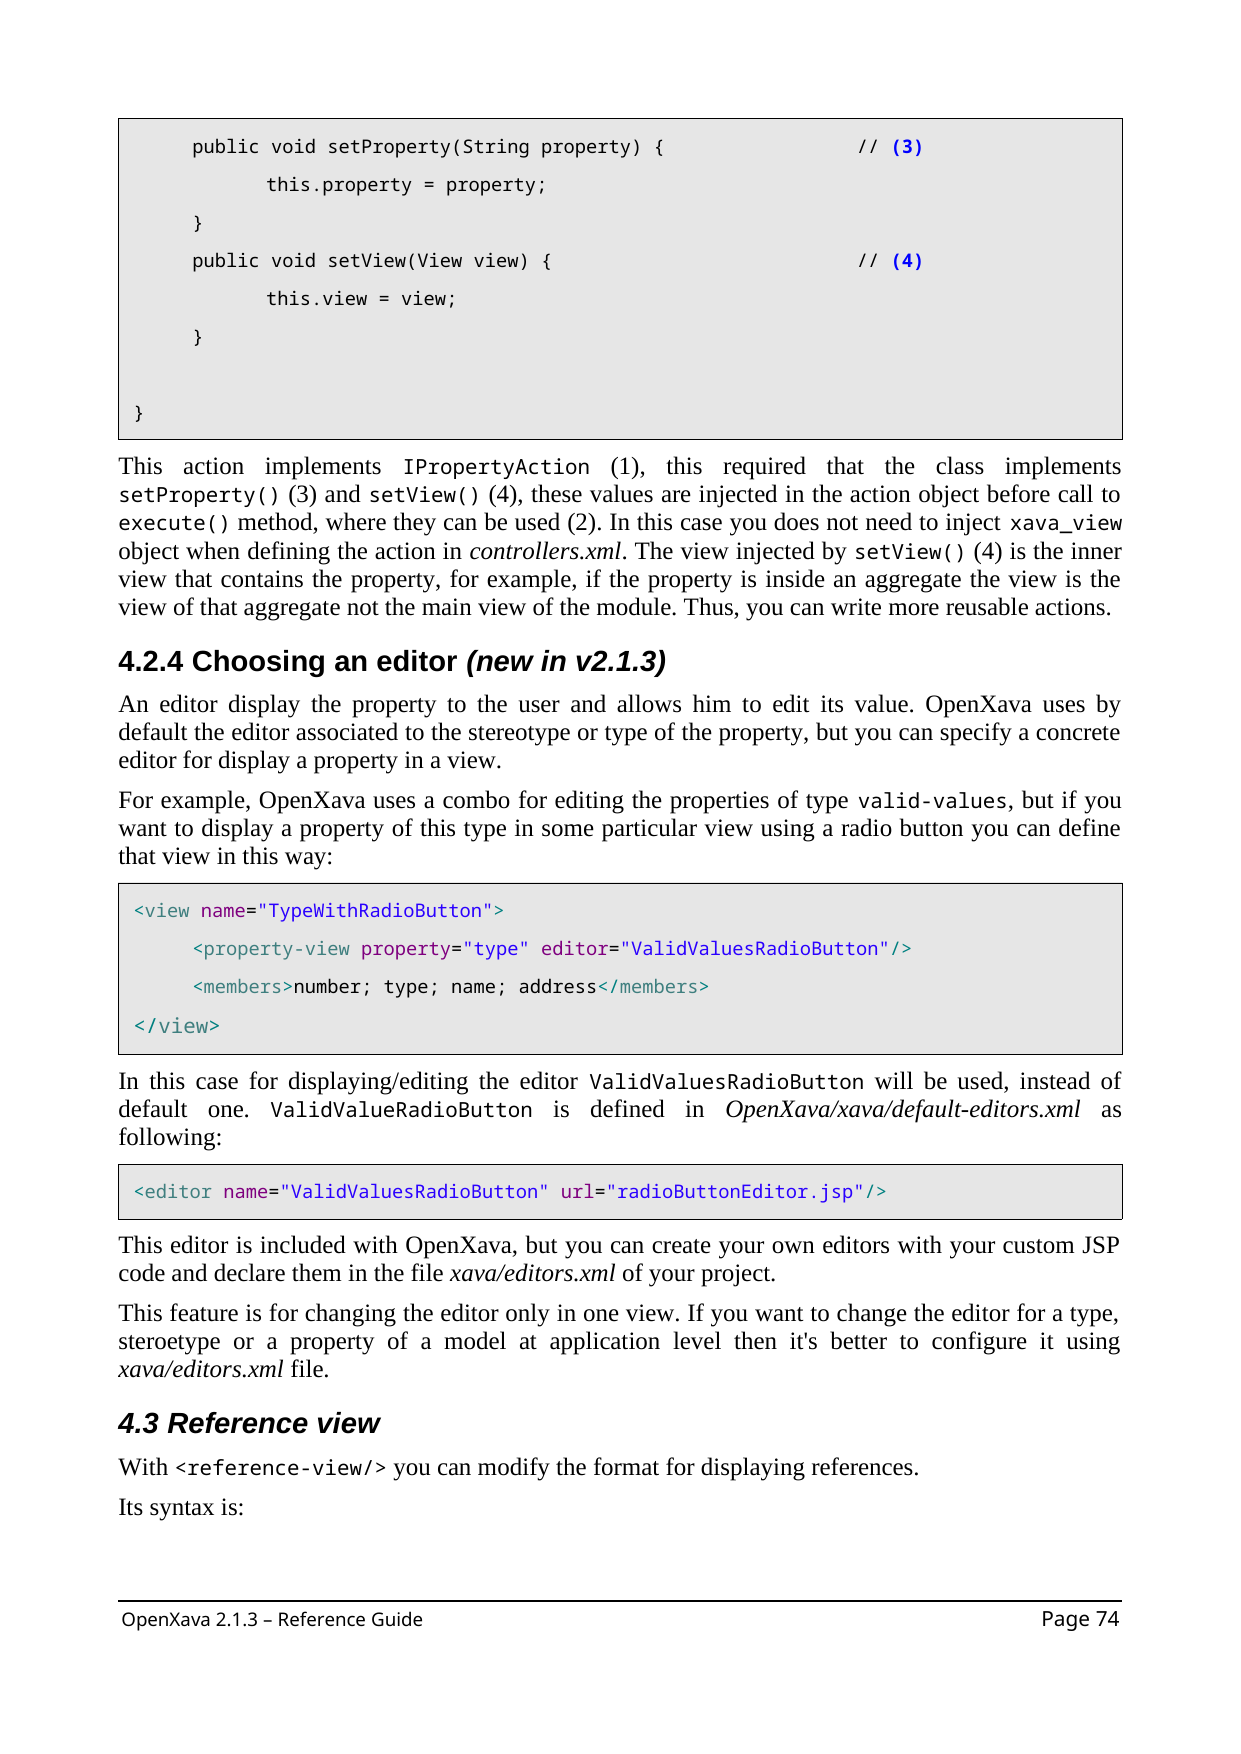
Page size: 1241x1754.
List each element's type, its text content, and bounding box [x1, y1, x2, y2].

text Its syntax is: [118, 1493, 1122, 1521]
text <view name="TypeWithRadioButton"> [119, 884, 1122, 920]
text An editor display the property to the user and allows him to edit its value. OpenXava uses by default the editor associated to the stereotype or type of the property, but you can specify a concrete editor for display a property in a view. [118, 691, 1122, 774]
text this.property = property; [119, 156, 1122, 194]
text } [119, 384, 1122, 439]
text public void setProperty(String property) { // (3) [119, 119, 1122, 156]
text this.view = view; [119, 270, 1122, 308]
text This editor is included with OpenXava, but you can create your own editors with your custom JSP code and declare them in the file xava/editors.xml of your project. [118, 1231, 1122, 1287]
text } [119, 194, 1122, 232]
text <members>number; type; name; address</members> [119, 958, 1122, 996]
text } [119, 308, 1122, 346]
text With <reference-view/> you can modify the format for displaying references. [118, 1453, 1122, 1481]
text public void setView(View view) { // (4) [119, 232, 1122, 270]
text For example, OpenXava uses a combo for editing the properties of type valid-values, but if you want to display a property of this type in some particular view using a radio button you can define that view in this way: [118, 786, 1122, 870]
subtitle Choosing an editor (new in v2.1.3) [118, 645, 1122, 678]
text <property-view property="type" editor="ValidValuesRadioButton"/> [119, 920, 1122, 958]
text In this case for displaying/editing the editor ValidValuesRadioButton will be used, instead of default one. ValidValueRadioButton is defined in OpenXava/xava/default-editors.xml as following: [118, 1067, 1122, 1151]
text This action implements IPropertyAction (1), this required that the class implements setProperty() (3) and setView() (4), these values are injected in the action object before call to execute() method, where they can be used (2). In this case you does not need to inject xava_view object when defining the action in controllers.xml. The view injected by setView() (4) is the inner view that contains the property, for example, if the property is inside an aggregate the view is the view of that aggregate not the main view of the module. Thus, you can write more reusable actions. [118, 452, 1122, 620]
subtitle Reference view [118, 1407, 1122, 1440]
text <editor name="ValidValuesRadioButton" url="radioButtonEditor.jsp"/> [119, 1165, 1122, 1219]
text </view> [119, 996, 1122, 1054]
text This feature is for changing the editor only in one view. If you want to change the editor for a type, steroetype or a property of a model at application level then it's better to configure it using xava/editors.xml file. [118, 1299, 1122, 1382]
